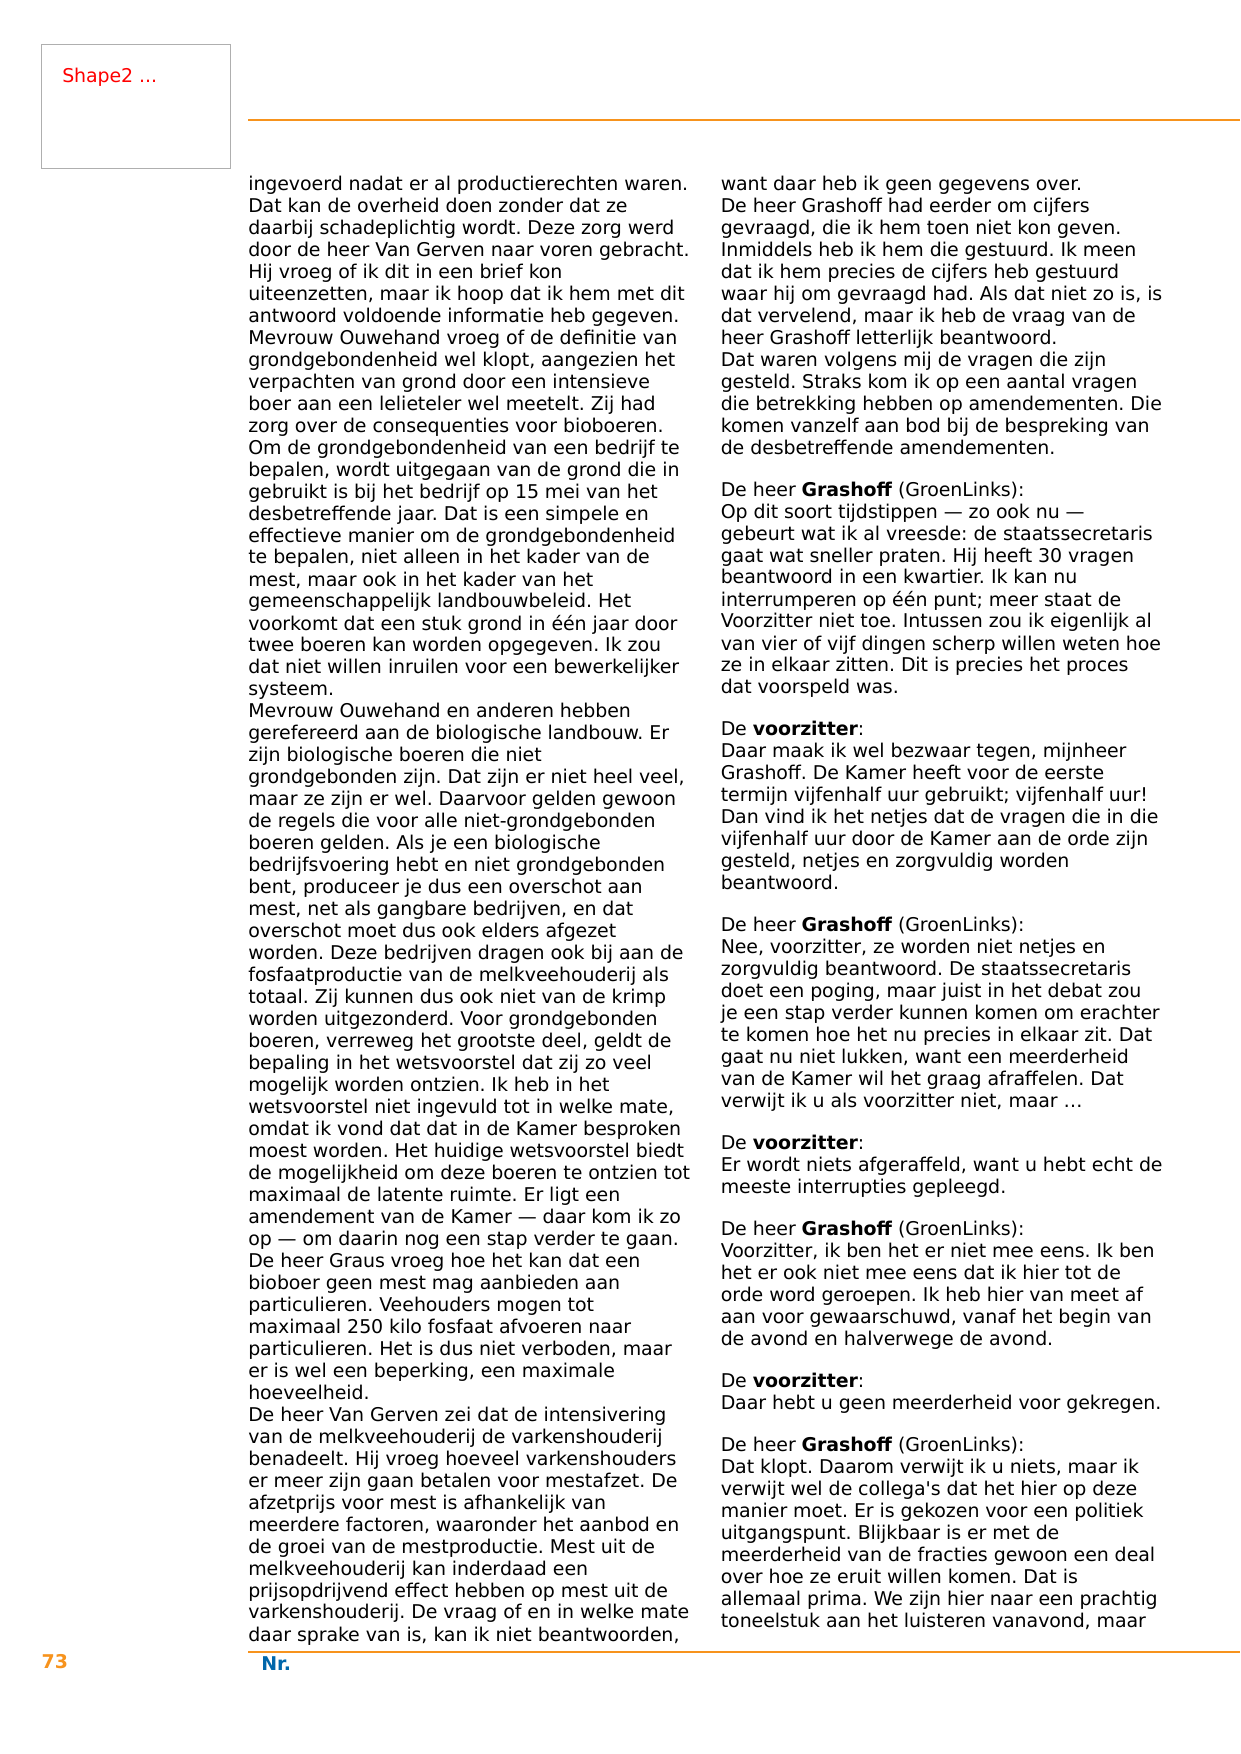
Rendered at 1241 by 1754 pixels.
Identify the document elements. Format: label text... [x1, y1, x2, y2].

text want daar heb ik geen gegevens over. [721, 173, 1163, 195]
text Voorzitter, ik ben het er niet mee eens. Ik ben het er ook niet mee eens dat ik hier tot de orde word geroepen. Ik heb hier van meet af aan voor gewaarschuwd, vanaf het begin van de avond en halverwege de avond. [721, 1240, 1163, 1350]
text De voorzitter: [721, 1132, 1163, 1154]
text De heer Grashoff had eerder om cijfers gevraagd, die ik hem toen niet kon geven. Inmiddels heb ik hem die gestuurd. Ik meen dat ik hem precies de cijfers heb gestuurd waar hij om gevraagd had. Als dat niet zo is, is dat vervelend, maar ik heb de vraag van de heer Grashoff letterlijk beantwoord. [721, 195, 1163, 349]
text De heer Van Gerven zei dat de intensivering van de melkveehouderij de varkenshouderij benadeelt. Hij vroeg hoeveel varkenshouders er meer zijn gaan betalen voor mestafzet. De afzetprijs voor mest is afhankelijk van meerdere factoren, waaronder het aanbod en de groei van de mestproductie. Mest uit de melkveehouderij kan inderdaad een prijsopdrijvend effect hebben op mest uit de varkenshouderij. De vraag of en in welke mate daar sprake van is, kan ik niet beantwoorden, [248, 1404, 691, 1645]
text De heer Graus vroeg hoe het kan dat een bioboer geen mest mag aanbieden aan particulieren. Veehouders mogen tot maximaal 250 kilo fosfaat afvoeren naar particulieren. Het is dus niet verboden, maar er is wel een beperking, een maximale hoeveelheid. [248, 1250, 691, 1404]
text Mevrouw Ouwehand vroeg of de definitie van grondgebondenheid wel klopt, aangezien het verpachten van grond door een intensieve boer aan een lelieteler wel meetelt. Zij had zorg over de consequenties voor bioboeren. Om de grondgebondenheid van een bedrijf te bepalen, wordt uitgegaan van de grond die in gebruikt is bij het bedrijf op 15 mei van het desbetreffende jaar. Dat is een simpele en effectieve manier om de grondgebondenheid te bepalen, niet alleen in het kader van de mest, maar ook in het kader van het gemeenschappelijk landbouwbeleid. Het voorkomt dat een stuk grond in één jaar door twee boeren kan worden opgegeven. Ik zou dat niet willen inruilen voor een bewerkelijker systeem. [248, 327, 691, 700]
text Op dit soort tijdstippen — zo ook nu — gebeurt wat ik al vreesde: de staatssecretaris gaat wat sneller praten. Hij heeft 30 vragen beantwoord in een kwartier. Ik kan nu interrumperen op één punt; meer staat de Voorzitter niet toe. Intussen zou ik eigenlijk al van vier of vijf dingen scherp willen weten hoe ze in elkaar zitten. Dit is precies het proces dat voorspeld was. [721, 501, 1163, 698]
text Er wordt niets afgeraffeld, want u hebt echt de meeste interrupties gepleegd. [721, 1154, 1163, 1198]
text ingevoerd nadat er al productierechten waren. Dat kan de overheid doen zonder dat ze daarbij schadeplichtig wordt. Deze zorg werd door de heer Van Gerven naar voren gebracht. Hij vroeg of ik dit in een brief kon uiteenzetten, maar ik hoop dat ik hem met dit antwoord voldoende informatie heb gegeven. [248, 173, 691, 327]
text De heer Grashoff (GroenLinks): [721, 914, 1163, 936]
text Dat waren volgens mij de vragen die zijn gesteld. Straks kom ik op een aantal vragen die betrekking hebben op amendementen. Die komen vanzelf aan bod bij de bespreking van de desbetreffende amendementen. [721, 349, 1163, 458]
text De voorzitter: [721, 718, 1163, 740]
text De voorzitter: [721, 1370, 1163, 1392]
text De heer Grashoff (GroenLinks): [721, 478, 1163, 501]
text Nee, voorzitter, ze worden niet netjes en zorgvuldig beantwoord. De staatssecretaris doet een poging, maar juist in het debat zou je een stap verder kunnen komen om erachter te komen hoe het nu precies in elkaar zit. Dat gaat nu niet lukken, want een meerderheid van de Kamer wil het graag afraffelen. Dat verwijt ik u als voorzitter niet, maar … [721, 936, 1163, 1112]
text De heer Grashoff (GroenLinks): [721, 1218, 1163, 1240]
text Daar hebt u geen meerderheid voor gekregen. [721, 1392, 1163, 1414]
text Dat klopt. Daarom verwijt ik u niets, maar ik verwijt wel de collega's dat het hier op deze manier moet. Er is gekozen voor een politiek uitgangspunt. Blijkbaar is er met de meerderheid van de fracties gewoon een deal over hoe ze eruit willen komen. Dat is allemaal prima. We zijn hier naar een prachtig toneelstuk aan het luisteren vanavond, maar [721, 1456, 1163, 1632]
text Daar maak ik wel bezwaar tegen, mijnheer Grashoff. De Kamer heeft voor de eerste termijn vijfenhalf uur gebruikt; vijfenhalf uur! Dan vind ik het netjes dat de vragen die in die vijfenhalf uur door de Kamer aan de orde zijn gesteld, netjes en zorgvuldig worden beantwoord. [721, 740, 1163, 894]
text Mevrouw Ouwehand en anderen hebben gerefereerd aan de biologische landbouw. Er zijn biologische boeren die niet grondgebonden zijn. Dat zijn er niet heel veel, maar ze zijn er wel. Daarvoor gelden gewoon de regels die voor alle niet-grondgebonden boeren gelden. Als je een biologische bedrijfsvoering hebt en niet grondgebonden bent, produceer je dus een overschot aan mest, net als gangbare bedrijven, en dat overschot moet dus ook elders afgezet worden. Deze bedrijven dragen ook bij aan de fosfaatproductie van de melkveehouderij als totaal. Zij kunnen dus ook niet van de krimp worden uitgezonderd. Voor grondgebonden boeren, verreweg het grootste deel, geldt de bepaling in het wetsvoorstel dat zij zo veel mogelijk worden ontzien. Ik heb in het wetsvoorstel niet ingevuld tot in welke mate, omdat ik vond dat dat in de Kamer besproken moest worden. Het huidige wetsvoorstel biedt de mogelijkheid om deze boeren te ontzien tot maximaal de latente ruimte. Er ligt een amendement van de Kamer — daar kom ik zo op — om daarin nog een stap verder te gaan. [248, 700, 691, 1250]
text De heer Grashoff (GroenLinks): [721, 1434, 1163, 1456]
